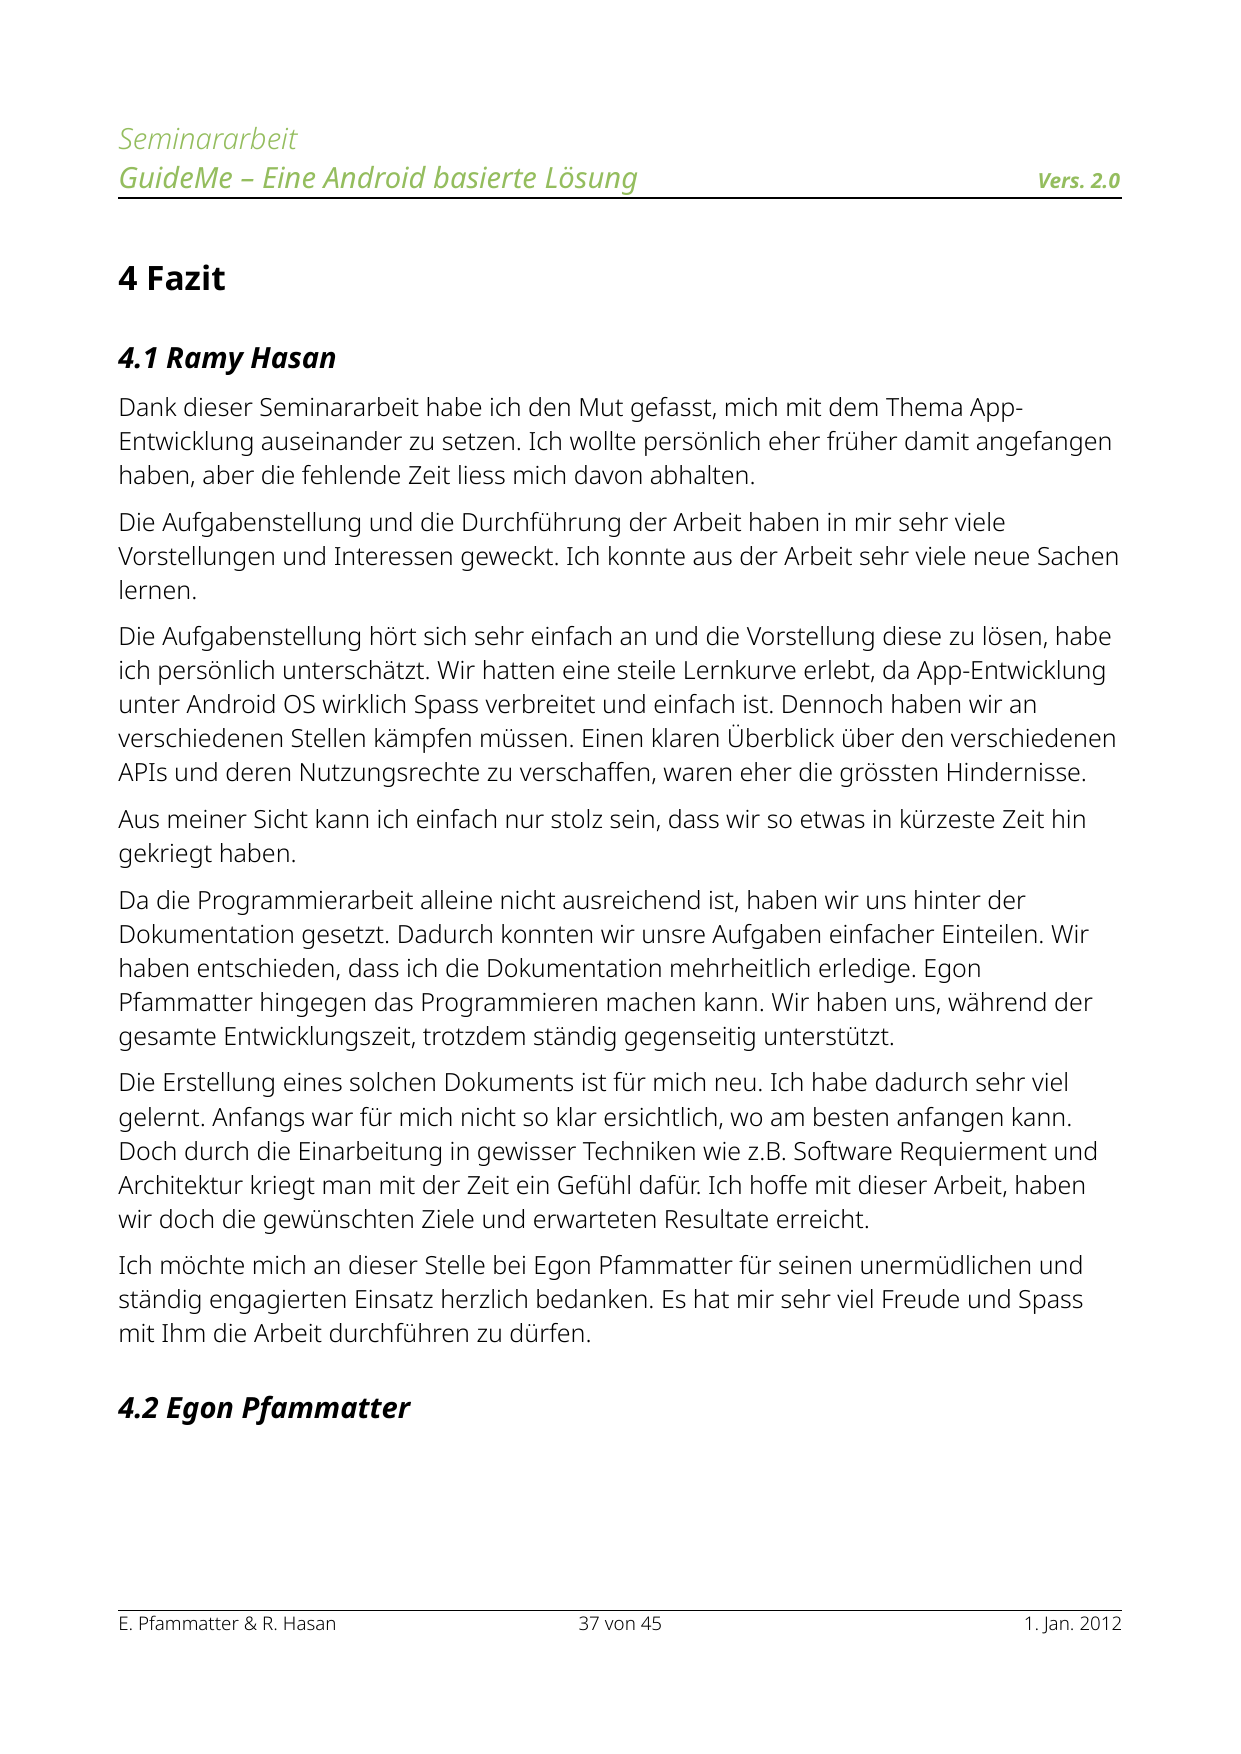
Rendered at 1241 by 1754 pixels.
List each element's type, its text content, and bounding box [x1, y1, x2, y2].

text Dank dieser Seminararbeit habe ich den Mut gefasst, mich mit dem Thema App-Entwicklung auseinander zu setzen. Ich wollte persönlich eher früher damit angefangen haben, aber die fehlende Zeit liess mich davon abhalten. [118, 389, 1122, 492]
text Ich möchte mich an dieser Stelle bei Egon Pfammatter für seinen unermüdlichen und ständig engagierten Einsatz herzlich bedanken. Es hat mir sehr viel Freude und Spass mit Ihm die Arbeit durchführen zu dürfen. [118, 1248, 1122, 1350]
subtitle 4.2 Egon Pfammatter [118, 1388, 1122, 1427]
text Die Erstellung eines solchen Dokuments ist für mich neu. Ich habe dadurch sehr viel gelernt. Anfangs war für mich nicht so klar ersichtlich, wo am besten anfangen kann. Doch durch die Einarbeitung in gewisser Techniken wie z.B. Software Requierment und Architektur kriegt man mit der Zeit ein Gefühl dafür. Ich hoffe mit dieser Arbeit, haben wir doch die gewünschten Ziele und erwarteten Resultate erreicht. [118, 1065, 1122, 1235]
text Aus meiner Sicht kann ich einfach nur stolz sein, dass wir so etwas in kürzeste Zeit hin gekriegt haben. [118, 802, 1122, 870]
text Die Aufgabenstellung und die Durchführung der Arbeit haben in mir sehr viele Vorstellungen und Interessen geweckt. Ich konnte aus der Arbeit sehr viele neue Sachen lernen. [118, 504, 1122, 606]
text Da die Programmierarbeit alleine nicht ausreichend ist, haben wir uns hinter der Dokumentation gesetzt. Dadurch konnten wir unsre Aufgaben einfacher Einteilen. Wir haben entschieden, dass ich die Dokumentation mehrheitlich erledige. Egon Pfammatter hingegen das Programmieren machen kann. Wir haben uns, während der gesamte Entwicklungszeit, trotzdem ständig gegenseitig unterstützt. [118, 882, 1122, 1053]
text Die Aufgabenstellung hört sich sehr einfach an und die Vorstellung diese zu lösen, habe ich persönlich unterschätzt. Wir hatten eine steile Lernkurve erlebt, da App-Entwicklung unter Android OS wirklich Spass verbreitet und einfach ist. Dennoch haben wir an verschiedenen Stellen kämpfen müssen. Einen klaren Überblick über den verschiedenen APIs und deren Nutzungsrechte zu verschaffen, waren eher die grössten Hindernisse. [118, 619, 1122, 789]
subtitle 4 Fazit [118, 254, 1122, 300]
subtitle 4.1 Ramy Hasan [118, 337, 1122, 377]
